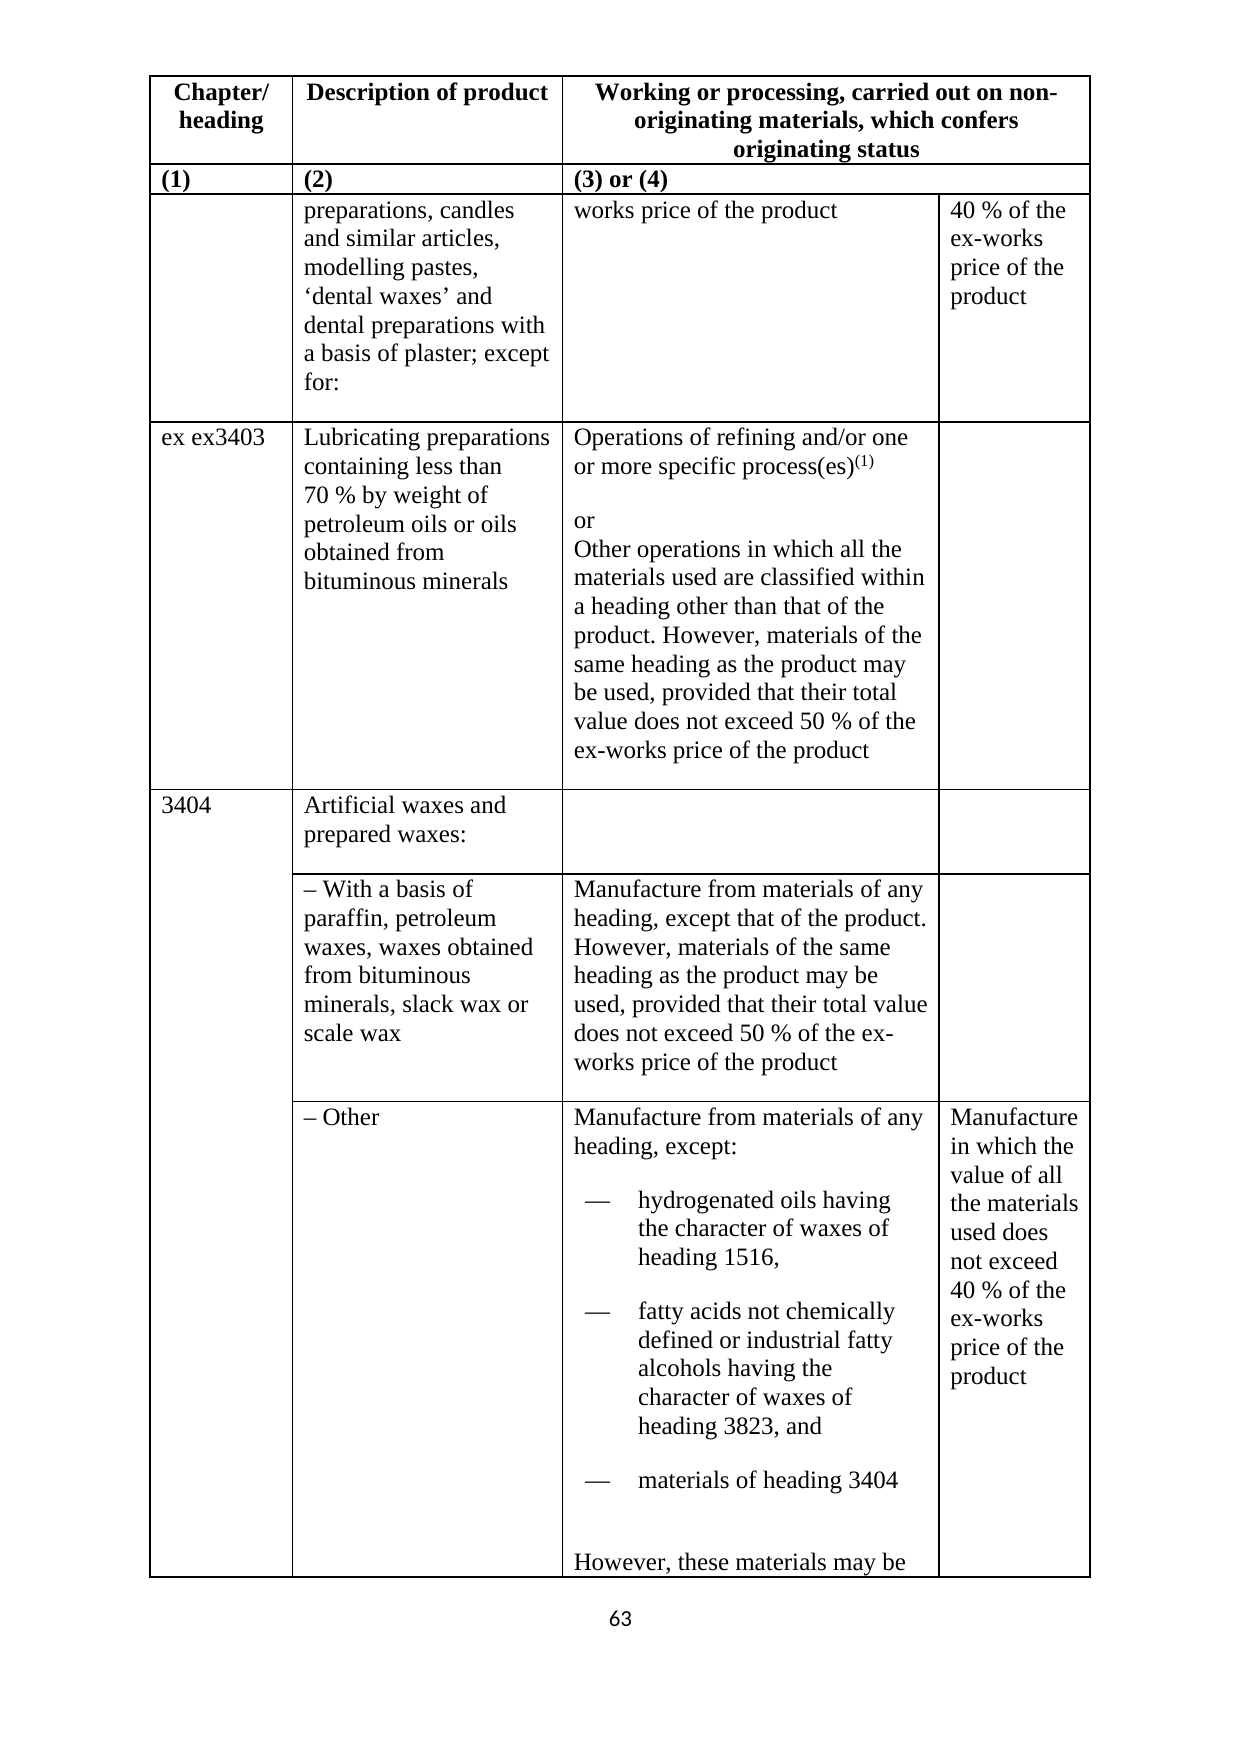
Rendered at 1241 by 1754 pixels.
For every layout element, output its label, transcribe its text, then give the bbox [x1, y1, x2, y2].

table_cell (3) or (4) [563, 165, 1089, 193]
table_header Chapter/ heading [151, 77, 292, 163]
table_cell Operations of refining and/or one or more specific process(es)(1) or Other operations in which all the materials used are classified within a heading other than that of the product. However, materials of the same heading as the product may be used, provided that their total value does not exceed 50 % of the ex-works price of the product [563, 423, 938, 789]
table_cell [151, 873, 292, 1101]
table_cell [563, 790, 938, 873]
table_header hydrogenated oils having the character of waxes of heading 1516, [627, 1185, 928, 1296]
table_cell – Other [293, 1102, 562, 1576]
table_cell Lubricating preparations containing less than 70 % by weight of petroleum oils or oils obtained from bituminous minerals [293, 423, 562, 789]
table_cell Artificial waxes and prepared waxes: [293, 790, 562, 873]
table_cell [151, 1101, 292, 1576]
table_cell works price of the product [563, 195, 938, 421]
table_cell [940, 875, 1089, 1101]
table_cell preparations, candles and similar articles, modelling pastes, ‘dental waxes’ and dental preparations with a basis of plaster; except for: [293, 195, 562, 421]
table_cell Manufacture from materials of any heading, except: However, these materials may be [563, 1102, 938, 1576]
table_cell [940, 423, 1089, 789]
table_cell [151, 195, 292, 421]
table_cell fatty acids not chemically defined or industrial fatty alcohols having the character of waxes of heading 3823, and [627, 1296, 928, 1465]
table_cell 3404 [151, 790, 292, 873]
table_cell materials of heading 3404 [627, 1465, 928, 1518]
table_cell – With a basis of paraffin, petroleum waxes, waxes obtained from bituminous minerals, slack wax or scale wax [293, 875, 562, 1101]
table_cell [940, 790, 1089, 873]
table_cell Manufacture in which the value of all the materials used does not exceed 40 % of the ex-works price of the product [940, 1102, 1089, 1576]
table_cell — [574, 1296, 627, 1465]
table_header Description of product [293, 77, 562, 163]
table_cell 40 % of the ex-works price of the product [940, 195, 1089, 421]
table_header — [574, 1185, 627, 1296]
table_cell (2) [293, 165, 562, 193]
table_cell — [574, 1465, 627, 1518]
table_header Working or processing, carried out on non-originating materials, which confers originating status [563, 77, 1089, 163]
table_cell ex ex3403 [151, 423, 292, 789]
table_cell (1) [151, 165, 292, 193]
table_cell Manufacture from materials of any heading, except that of the product. However, materials of the same heading as the product may be used, provided that their total value does not exceed 50 % of the ex-works price of the product [563, 875, 938, 1101]
